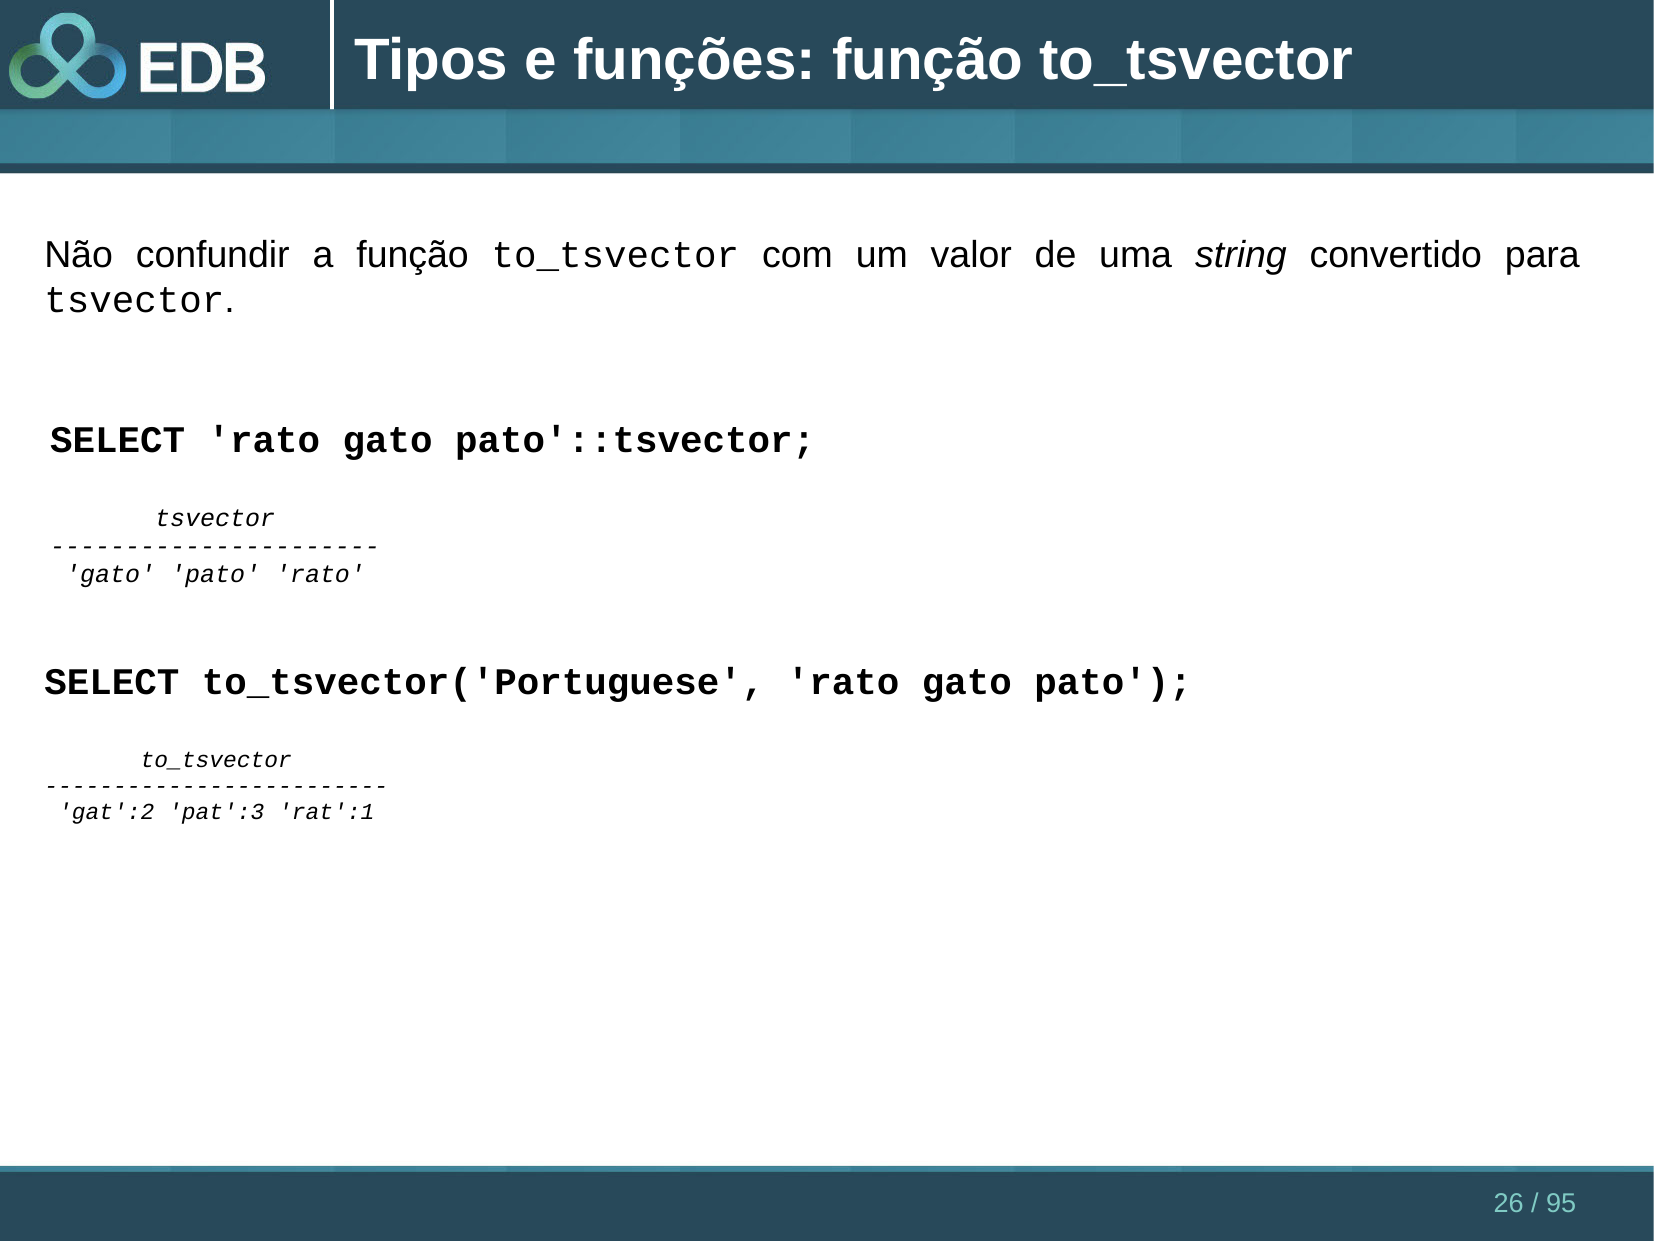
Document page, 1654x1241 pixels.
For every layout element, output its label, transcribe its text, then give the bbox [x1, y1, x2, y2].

text_box SELECT to_tsvector('Portuguese', 'rato gato pato'); to_tsvector ------------------------- 'gat':2 'pat':3 'rat':1 [29, 655, 1589, 835]
title Tipos e funções: função to_tsvector [354, 26, 1595, 92]
picture [0, 0, 1654, 1241]
text_box Não confundir a função to_tsvector com um valor de uma string convertido para tsvector. [29, 226, 1595, 332]
text_box SELECT 'rato gato pato'::tsvector; tsvector ---------------------- 'gato' 'pato' 'rato' [35, 413, 1595, 598]
